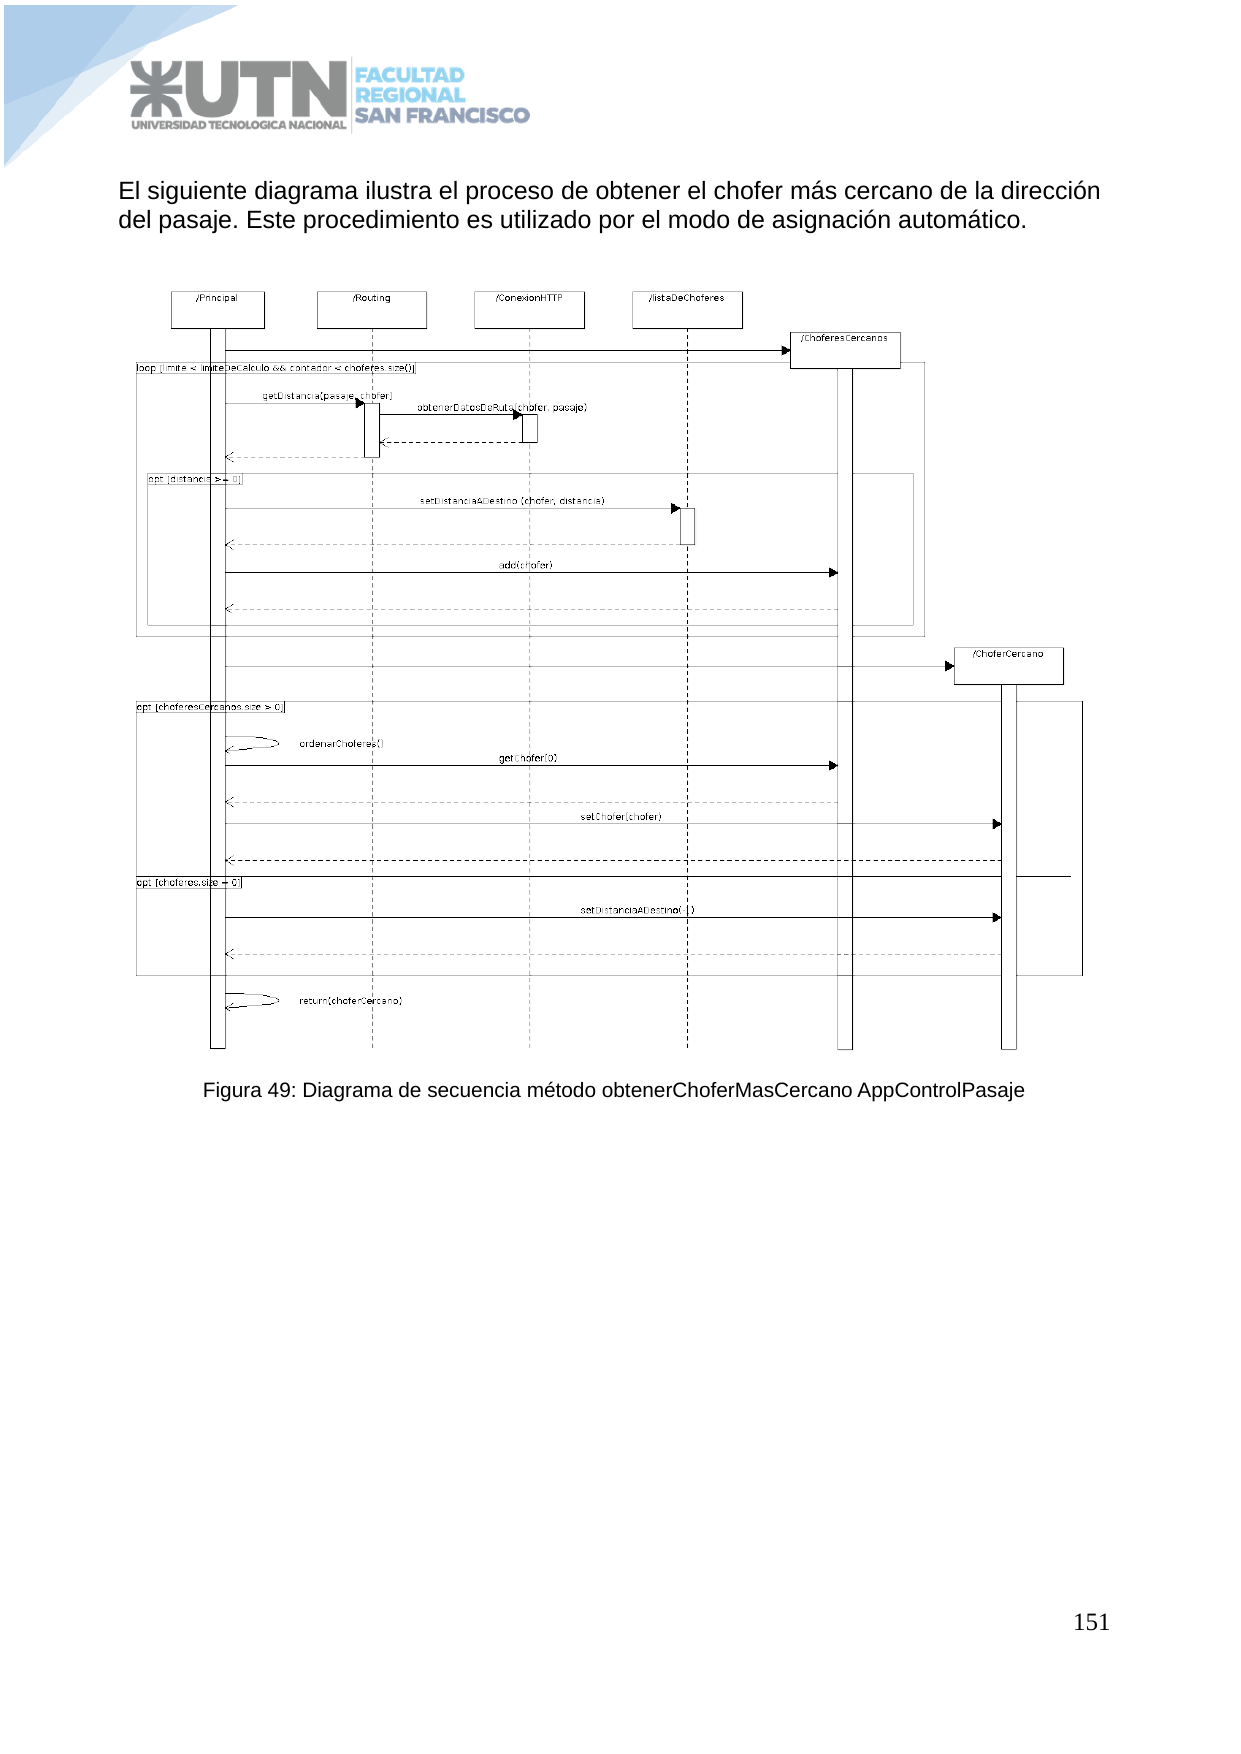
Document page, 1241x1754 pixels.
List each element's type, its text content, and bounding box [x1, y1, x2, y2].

text El siguiente diagrama ilustra el proceso de obtener el chofer más cercano de la dirección del pasaje. Este procedimiento es utilizado por el modo de asignación automático. [118, 176, 1110, 234]
picture [3, 5, 532, 169]
text Figura 49: Diagrama de secuencia método obtenerChoferMasCercano AppControlPasaje [118, 1079, 1110, 1102]
picture [112, 262, 1117, 1079]
